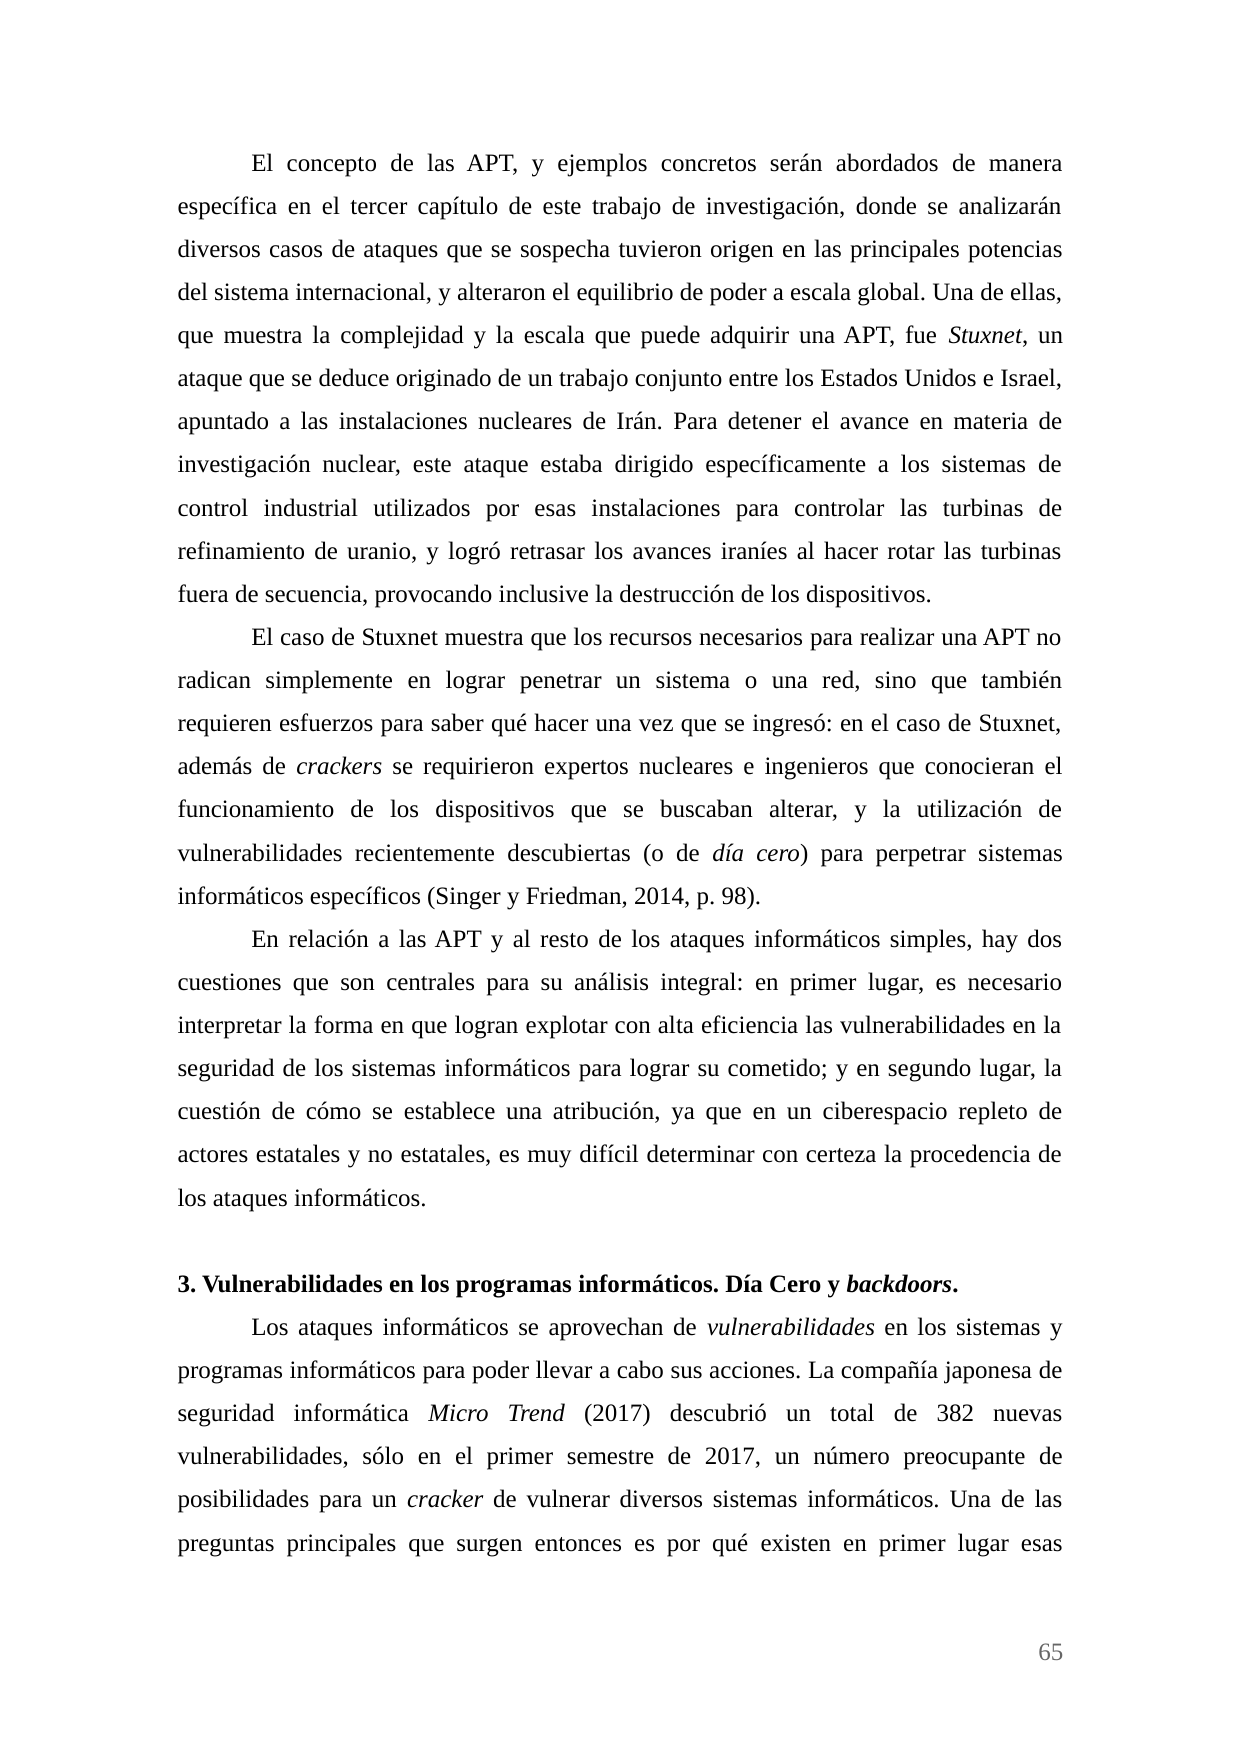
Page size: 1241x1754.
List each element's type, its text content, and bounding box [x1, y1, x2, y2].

text El concepto de las APT, y ejemplos concretos serán abordados de manera específica en el tercer capítulo de este trabajo de investigación, donde se analizarán diversos casos de ataques que se sospecha tuvieron origen en las principales potencias del sistema internacional, y alteraron el equilibrio de poder a escala global. Una de ellas, que muestra la complejidad y la escala que puede adquirir una APT, fue Stuxnet, un ataque que se deduce originado de un trabajo conjunto entre los Estados Unidos e Israel, apuntado a las instalaciones nucleares de Irán. Para detener el avance en materia de investigación nuclear, este ataque estaba dirigido específicamente a los sistemas de control industrial utilizados por esas instalaciones para controlar las turbinas de refinamiento de uranio, y logró retrasar los avances iraníes al hacer rotar las turbinas fuera de secuencia, provocando inclusive la destrucción de los dispositivos. [177, 148, 1063, 608]
text En relación a las APT y al resto de los ataques informáticos simples, hay dos cuestiones que son centrales para su análisis integral: en primer lugar, es necesario interpretar la forma en que logran explotar con alta eficiencia las vulnerabilidades en la seguridad de los sistemas informáticos para lograr su cometido; y en segundo lugar, la cuestión de cómo se establece una atribución, ya que en un ciberespacio repleto de actores estatales y no estatales, es muy difícil determinar con certeza la procedencia de los ataques informáticos. [177, 924, 1063, 1211]
text Los ataques informáticos se aprovechan de vulnerabilidades en los sistemas y programas informáticos para poder llevar a cabo sus acciones. La compañía japonesa de seguridad informática Micro Trend (2017) descubrió un total de 382 nuevas vulnerabilidades, sólo en el primer semestre de 2017, un número preocupante de posibilidades para un cracker de vulnerar diversos sistemas informáticos. Una de las preguntas principales que surgen entonces es por qué existen en primer lugar esas [177, 1312, 1063, 1556]
text El caso de Stuxnet muestra que los recursos necesarios para realizar una APT no radican simplemente en lograr penetrar un sistema o una red, sino que también requieren esfuerzos para saber qué hacer una vez que se ingresó: en el caso de Stuxnet, además de crackers se requirieron expertos nucleares e ingenieros que conocieran el funcionamiento de los dispositivos que se buscaban alterar, y la utilización de vulnerabilidades recientemente descubiertas (o de día cero) para perpetrar sistemas informáticos específicos (Singer y Friedman, 2014, p. 98). [177, 622, 1063, 909]
text 3. Vulnerabilidades en los programas informáticos. Día Cero y backdoors. [177, 1269, 1063, 1298]
